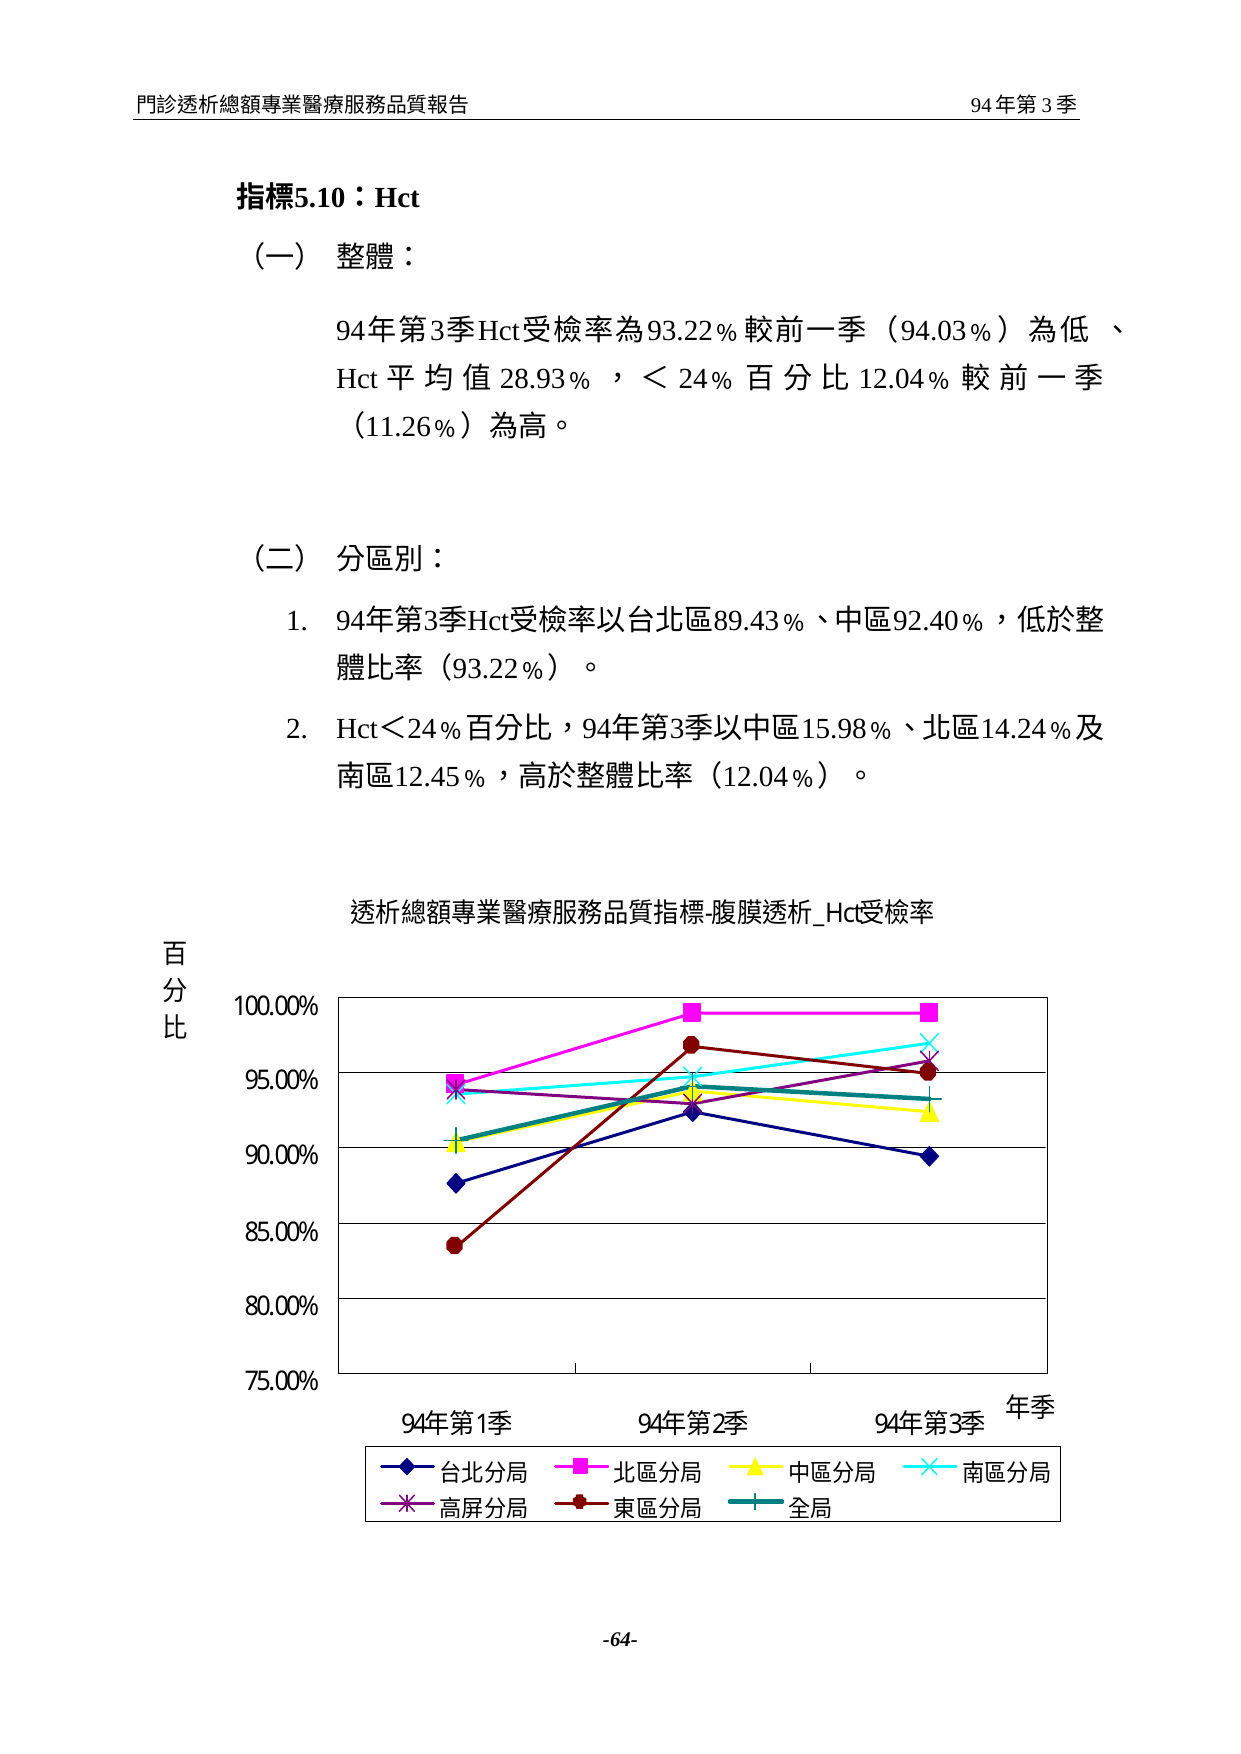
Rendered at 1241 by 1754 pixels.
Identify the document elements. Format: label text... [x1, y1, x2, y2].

list 94年第3季Hct受檢率以台北區89.43﹪、中區92.40﹪，低於整體比率（93.22﹪）。 [286, 592, 1104, 688]
list Hct＜24﹪百分比，94年第3季以中區15.98﹪、北區14.24﹪及南區12.45﹪，高於整體比率（12.04﹪）。 [286, 700, 1104, 796]
list 分區別： [236, 531, 1104, 579]
text 94年第3季Hct受檢率為93.22﹪較前一季（94.03﹪）為低、Hct平均值28.93﹪，＜24﹪百分比12.04﹪較前一季（11.26﹪）為高。 [336, 302, 1104, 446]
text 指標5.10：Hct [236, 169, 1104, 217]
list 整體： [236, 229, 1104, 277]
